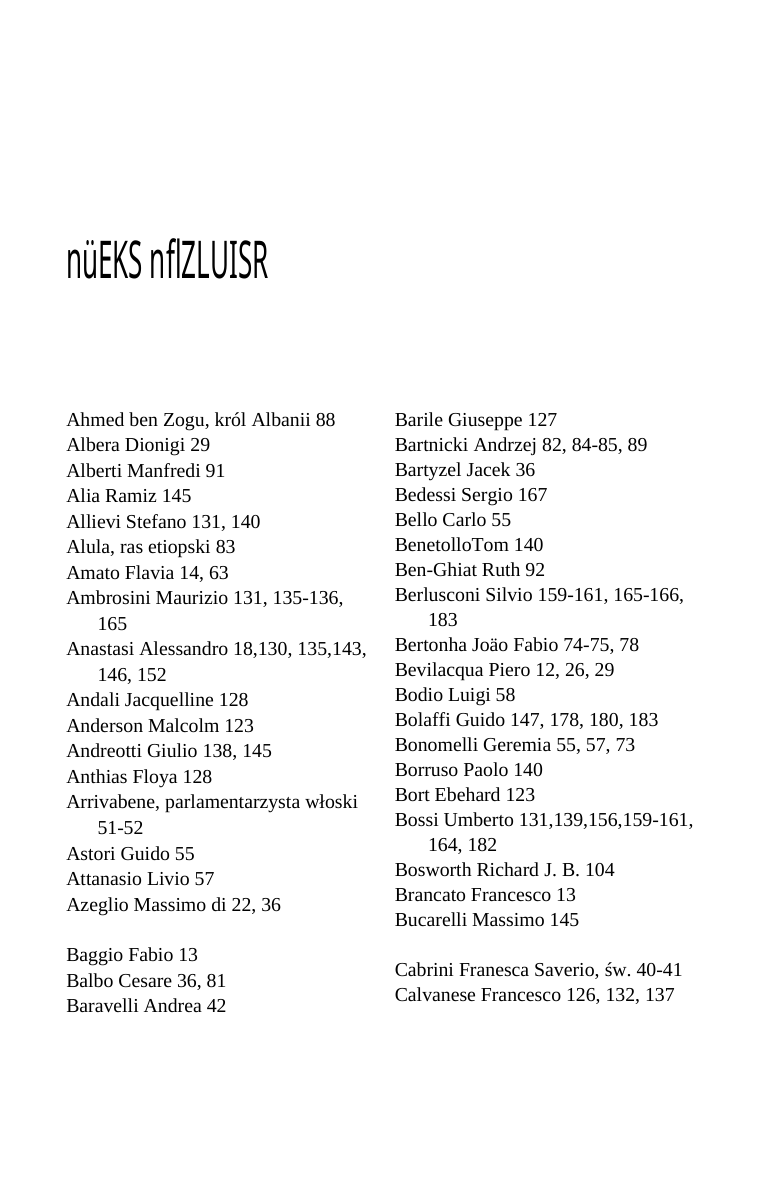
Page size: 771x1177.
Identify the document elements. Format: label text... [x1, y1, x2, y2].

text 165 [66, 612, 375, 635]
text Bosworth Richard J. B. 104 [394, 858, 703, 881]
text Berlusconi Silvio 159-161, 165-166, [394, 583, 703, 606]
text Azeglio Massimo di 22, 36 [66, 893, 375, 915]
text Astori Guido 55 [66, 842, 375, 864]
text Ahmed ben Zogu, król Albanii 88 [66, 408, 375, 431]
text Ben-Ghiat Ruth 92 [394, 558, 703, 581]
text Bodio Luigi 58 [394, 683, 703, 706]
text Balbo Cesare 36, 81 [66, 969, 375, 991]
text Barile Giuseppe 127 [394, 408, 703, 431]
text Albera Dionigi 29 [66, 433, 375, 456]
text Anderson Malcolm 123 [66, 714, 375, 737]
text Anastasi Alessandro 18,130, 135,143, 146, 152 [66, 637, 375, 686]
text Alia Ramiz 145 [66, 484, 375, 507]
text Baravelli Andrea 42 [66, 994, 375, 1017]
text Baggio Fabio 13 [66, 943, 375, 966]
text Bucarelli Massimo 145 [394, 908, 703, 931]
text 51-52 [66, 816, 375, 839]
text Ambrosini Maurizio 131, 135-136, [66, 586, 375, 609]
subtitle nüEKS nflZLUISR [66, 223, 703, 294]
text Bossi Umberto 131,139,156,159-161, 164, 182 [394, 808, 703, 856]
text Andali Jacquelline 128 [66, 688, 375, 711]
text Brancato Francesco 13 [394, 883, 703, 906]
text Cabrini Franesca Saverio, św. 40-41 [394, 958, 703, 981]
text Bartyzel Jacek 36 [394, 458, 703, 481]
text Alberti Manfredi 91 [66, 459, 375, 482]
text Alula, ras etiopski 83 [66, 535, 375, 558]
text Borruso Paolo 140 [394, 758, 703, 781]
text Bedessi Sergio 167 [394, 483, 703, 506]
text BenetolloTom 140 [394, 533, 703, 556]
text Arrivabene, parlamentarzysta włoski [66, 791, 375, 813]
text Andreotti Giulio 138, 145 [66, 739, 375, 762]
text 183 [394, 608, 703, 631]
text Bartnicki Andrzej 82, 84-85, 89 [394, 433, 703, 456]
text Bertonha Joäo Fabio 74-75, 78 [394, 633, 703, 656]
text Bonomelli Geremia 55, 57, 73 [394, 733, 703, 756]
text Calvanese Francesco 126, 132, 137 [394, 983, 703, 1006]
text Bolaffi Guido 147, 178, 180, 183 [394, 708, 703, 731]
text Bello Carlo 55 [394, 508, 703, 531]
text Anthias Floya 128 [66, 765, 375, 788]
text Amato Flavia 14, 63 [66, 561, 375, 584]
text Allievi Stefano 131, 140 [66, 510, 375, 533]
text Attanasio Livio 57 [66, 867, 375, 890]
text Bort Ebehard 123 [394, 783, 703, 806]
text Bevilacqua Piero 12, 26, 29 [394, 658, 703, 681]
